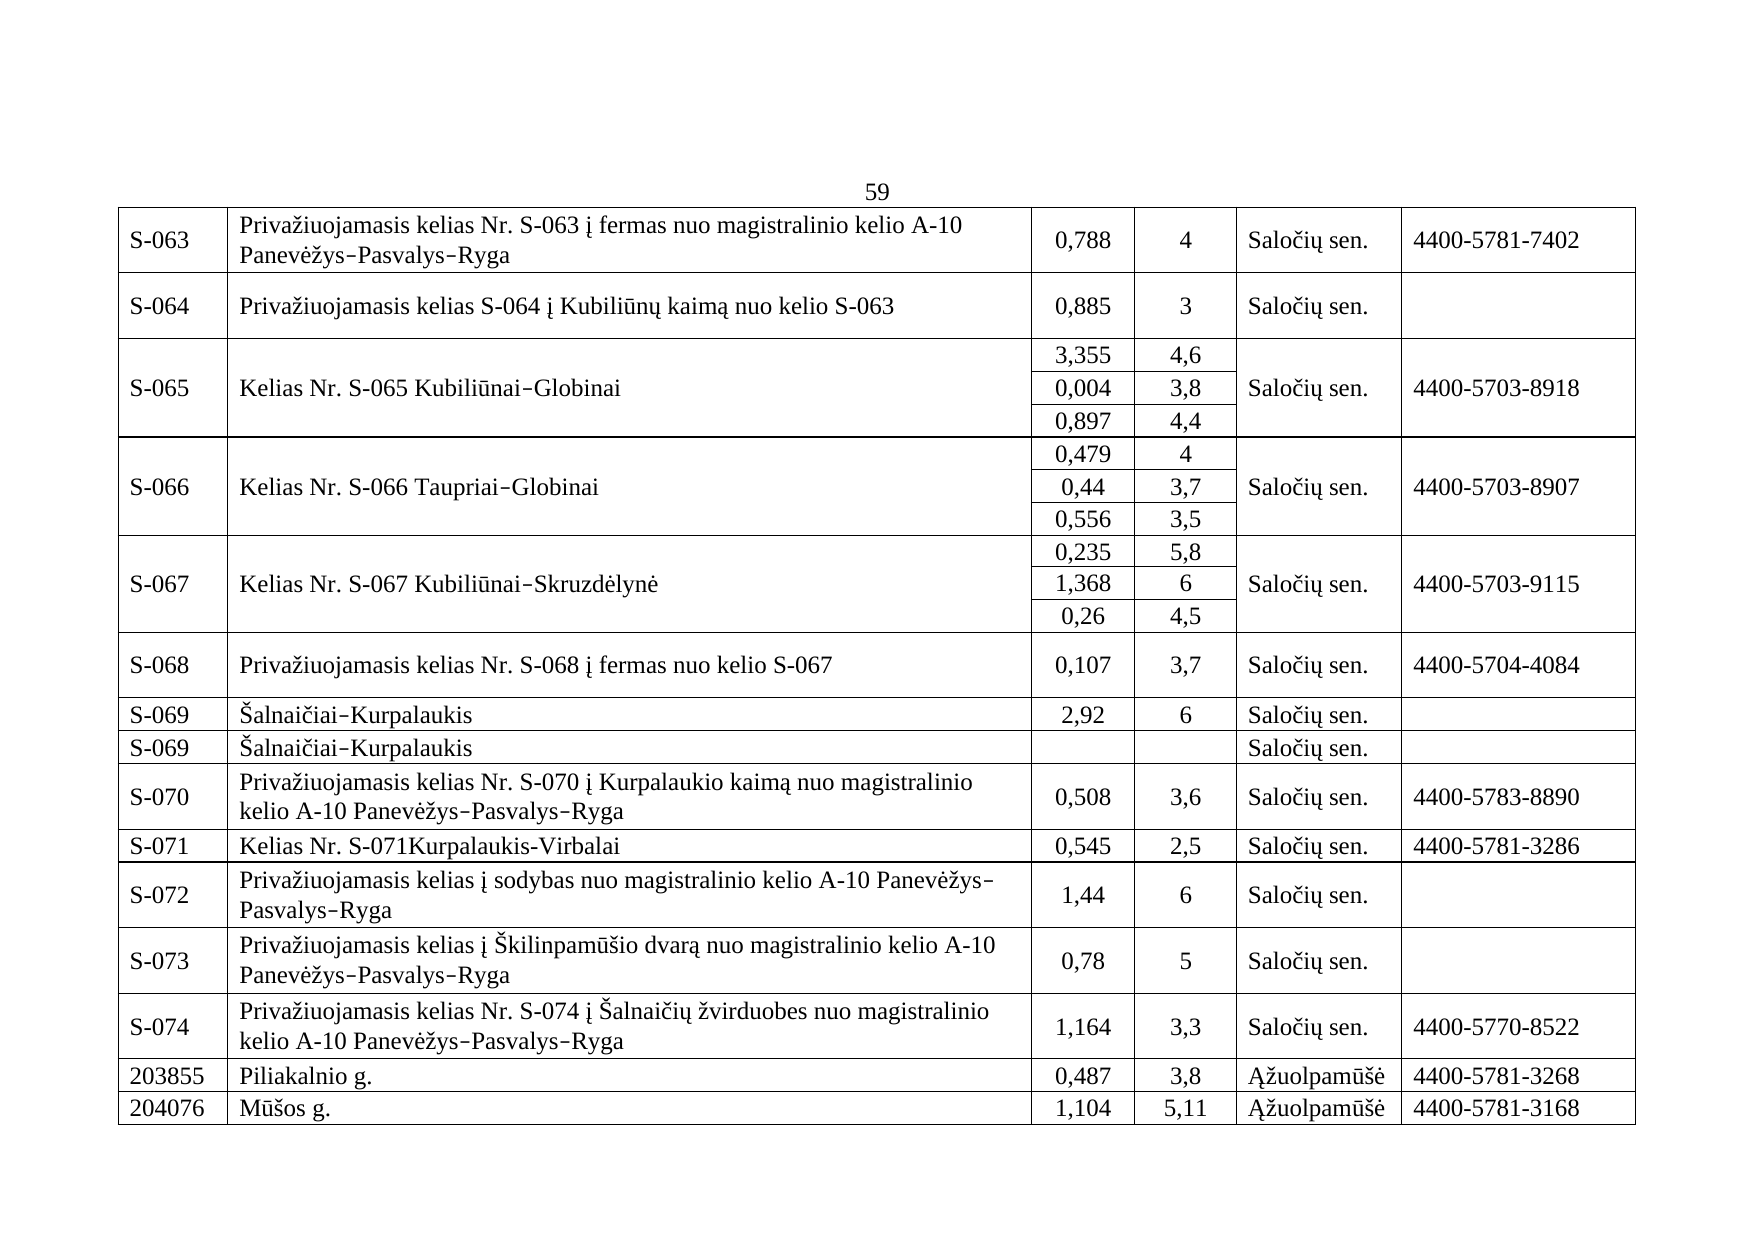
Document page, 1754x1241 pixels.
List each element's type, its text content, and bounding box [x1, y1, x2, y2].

table_cell 0,556 [1032, 503, 1134, 535]
table_cell [1032, 731, 1134, 763]
table_cell S-064 [119, 273, 227, 338]
table_cell 0,004 [1032, 372, 1134, 403]
table_cell 4400-5703-8907 [1402, 438, 1635, 535]
table_cell Mūšos g. [228, 1092, 1031, 1124]
table_cell Saločių sen. [1237, 633, 1401, 697]
table_cell 1,164 [1032, 994, 1134, 1058]
table_cell 2,5 [1135, 830, 1236, 861]
table_cell 3,7 [1135, 470, 1236, 502]
table_cell Piliakalnio g. [228, 1059, 1031, 1091]
table_cell 4400-5703-8918 [1402, 339, 1635, 436]
table_cell 0,897 [1032, 405, 1134, 436]
table_cell S-069 [119, 698, 227, 730]
table_cell 0,479 [1032, 438, 1134, 469]
table_cell S-067 [119, 536, 227, 632]
table_cell Privažiuojamasis kelias į sodybas nuo magistralinio kelio A-10 Panevėžys–Pasvalys–Ryga [228, 863, 1031, 927]
table_cell Kelias Nr. S-067 Kubiliūnai–Skruzdėlynė [228, 536, 1031, 632]
table_cell Privažiuojamasis kelias į Škilinpamūšio dvarą nuo magistralinio kelio A-10 Panevėžys–Pasvalys–Ryga [228, 928, 1031, 993]
table_cell Privažiuojamasis kelias Nr. S-070 į Kurpalaukio kaimą nuo magistralinio kelio A-10 Panevėžys–Pasvalys–Ryga [228, 764, 1031, 828]
table_cell S-063 [119, 208, 227, 272]
table_cell 3,3 [1135, 994, 1236, 1058]
table_cell 4400-5703-9115 [1402, 536, 1635, 632]
table_cell Saločių sen. [1237, 863, 1401, 927]
table_cell Privažiuojamasis kelias Nr. S-068 į fermas nuo kelio S-067 [228, 633, 1031, 697]
table_cell 4400-5783-8890 [1402, 764, 1635, 828]
table_cell [1402, 698, 1635, 730]
table_cell Saločių sen. [1237, 731, 1401, 763]
table_cell 6 [1135, 698, 1236, 730]
table_cell 6 [1135, 567, 1236, 599]
table_cell 0,78 [1032, 928, 1134, 993]
table_cell Saločių sen. [1237, 273, 1401, 338]
table_cell 0,44 [1032, 470, 1134, 502]
table_cell Saločių sen. [1237, 536, 1401, 632]
table_cell 0,487 [1032, 1059, 1134, 1091]
table_cell 3,355 [1032, 339, 1134, 371]
table_cell 0,26 [1032, 600, 1134, 632]
table_cell 4400-5781-3268 [1402, 1059, 1635, 1091]
table_cell 5,8 [1135, 536, 1236, 566]
table_cell 204076 [119, 1092, 227, 1124]
table_cell Ąžuolpamūšė [1237, 1059, 1401, 1091]
table_cell [1402, 731, 1635, 763]
table_cell 4400-5781-3168 [1402, 1092, 1635, 1124]
table_cell Šalnaičiai–Kurpalaukis [228, 698, 1031, 730]
table_cell [1402, 928, 1635, 993]
table_cell Saločių sen. [1237, 928, 1401, 993]
table_cell S-074 [119, 994, 227, 1058]
table_cell 3 [1135, 273, 1236, 338]
table_cell 6 [1135, 863, 1236, 927]
table_cell S-069 [119, 731, 227, 763]
table_cell 3,7 [1135, 633, 1236, 697]
table_cell S-071 [119, 830, 227, 861]
table_cell Saločių sen. [1237, 438, 1401, 535]
table_cell Kelias Nr. S-066 Taupriai–Globinai [228, 438, 1031, 535]
table_cell [1135, 731, 1236, 763]
table_cell 0,508 [1032, 764, 1134, 828]
table_cell 4400-5781-7402 [1402, 208, 1635, 272]
table_cell 3,8 [1135, 1059, 1236, 1091]
table_cell Privažiuojamasis kelias Nr. S-063 į fermas nuo magistralinio kelio A-10 Panevėžys–Pasvalys–Ryga [228, 208, 1031, 272]
table_cell Saločių sen. [1237, 339, 1401, 436]
table_cell S-068 [119, 633, 227, 697]
table_cell Kelias Nr. S-071Kurpalaukis-Virbalai [228, 830, 1031, 861]
table_cell 5 [1135, 928, 1236, 993]
table_cell 4400-5770-8522 [1402, 994, 1635, 1058]
table_cell Saločių sen. [1237, 994, 1401, 1058]
table_cell 0,885 [1032, 273, 1134, 338]
table_cell Privažiuojamasis kelias S-064 į Kubiliūnų kaimą nuo kelio S-063 [228, 273, 1031, 338]
table_cell 1,104 [1032, 1092, 1134, 1124]
table_cell 4 [1135, 438, 1236, 469]
table_cell [1402, 863, 1635, 927]
table_cell Saločių sen. [1237, 764, 1401, 828]
table_cell 4,4 [1135, 405, 1236, 436]
table_cell 3,6 [1135, 764, 1236, 828]
table_cell 0,788 [1032, 208, 1134, 272]
table_cell S-065 [119, 339, 227, 436]
table_cell 1,368 [1032, 567, 1134, 599]
table_cell [1402, 273, 1635, 338]
table_cell 1,44 [1032, 863, 1134, 927]
table_cell Privažiuojamasis kelias Nr. S-074 į Šalnaičių žvirduobes nuo magistralinio kelio A-10 Panevėžys–Pasvalys–Ryga [228, 994, 1031, 1058]
table_cell 0,545 [1032, 830, 1134, 861]
table_cell S-070 [119, 764, 227, 828]
table_cell Ąžuolpamūšė [1237, 1092, 1401, 1124]
table_cell S-073 [119, 928, 227, 993]
table_cell Saločių sen. [1237, 698, 1401, 730]
table_cell 5,11 [1135, 1092, 1236, 1124]
table_cell 0,107 [1032, 633, 1134, 697]
table_cell 3,5 [1135, 503, 1236, 535]
table_cell S-072 [119, 863, 227, 927]
table_cell S-066 [119, 438, 227, 535]
table_cell 0,235 [1032, 536, 1134, 566]
table_cell 4400-5704-4084 [1402, 633, 1635, 697]
table_cell 203855 [119, 1059, 227, 1091]
table_cell Saločių sen. [1237, 830, 1401, 861]
table_cell Šalnaičiai–Kurpalaukis [228, 731, 1031, 763]
table_cell Kelias Nr. S-065 Kubiliūnai–Globinai [228, 339, 1031, 436]
table_cell 4 [1135, 208, 1236, 272]
table_cell 2,92 [1032, 698, 1134, 730]
table_cell 3,8 [1135, 372, 1236, 403]
table_cell 4,6 [1135, 339, 1236, 371]
table_cell 4400-5781-3286 [1402, 830, 1635, 861]
table_cell 4,5 [1135, 600, 1236, 632]
table_cell Saločių sen. [1237, 208, 1401, 272]
